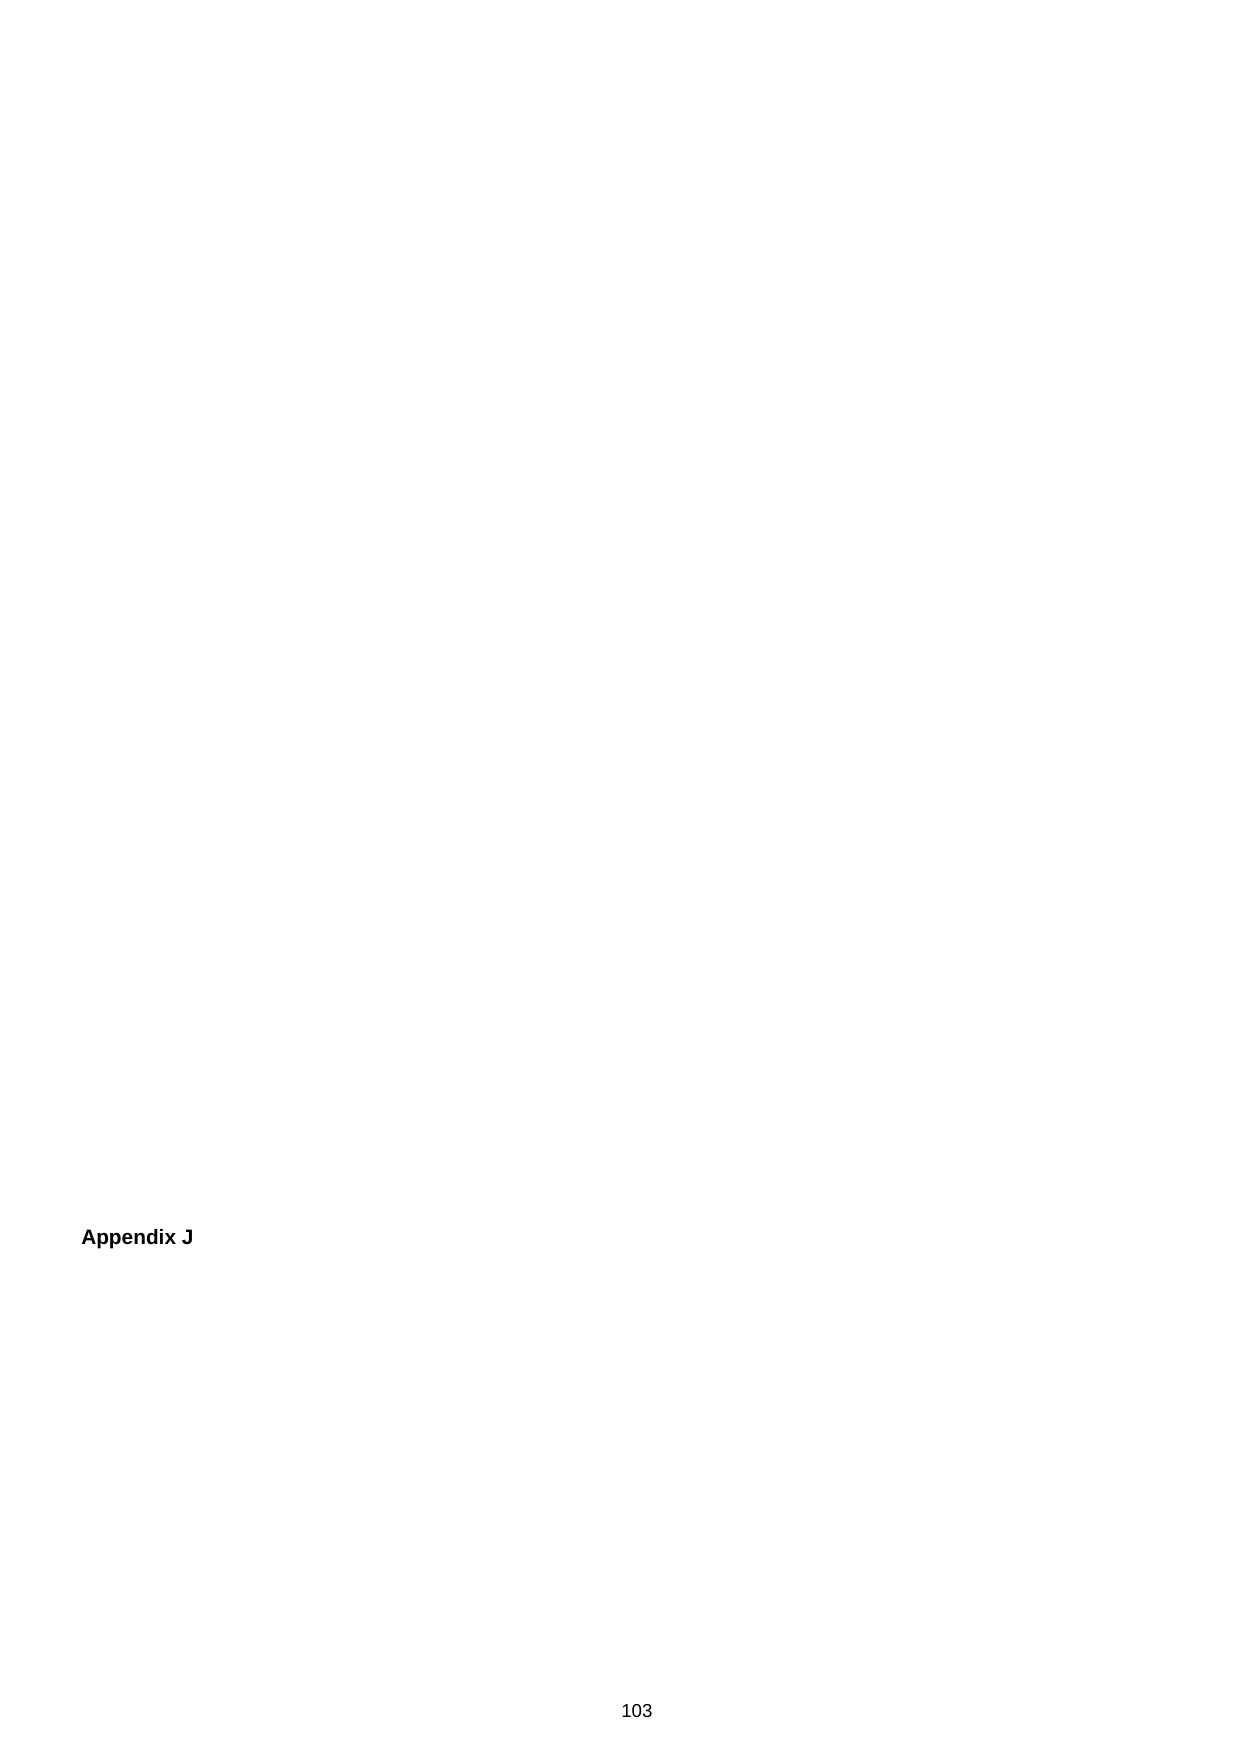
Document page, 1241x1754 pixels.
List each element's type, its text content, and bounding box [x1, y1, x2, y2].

table_header Appendix J [70, 1225, 1144, 1251]
